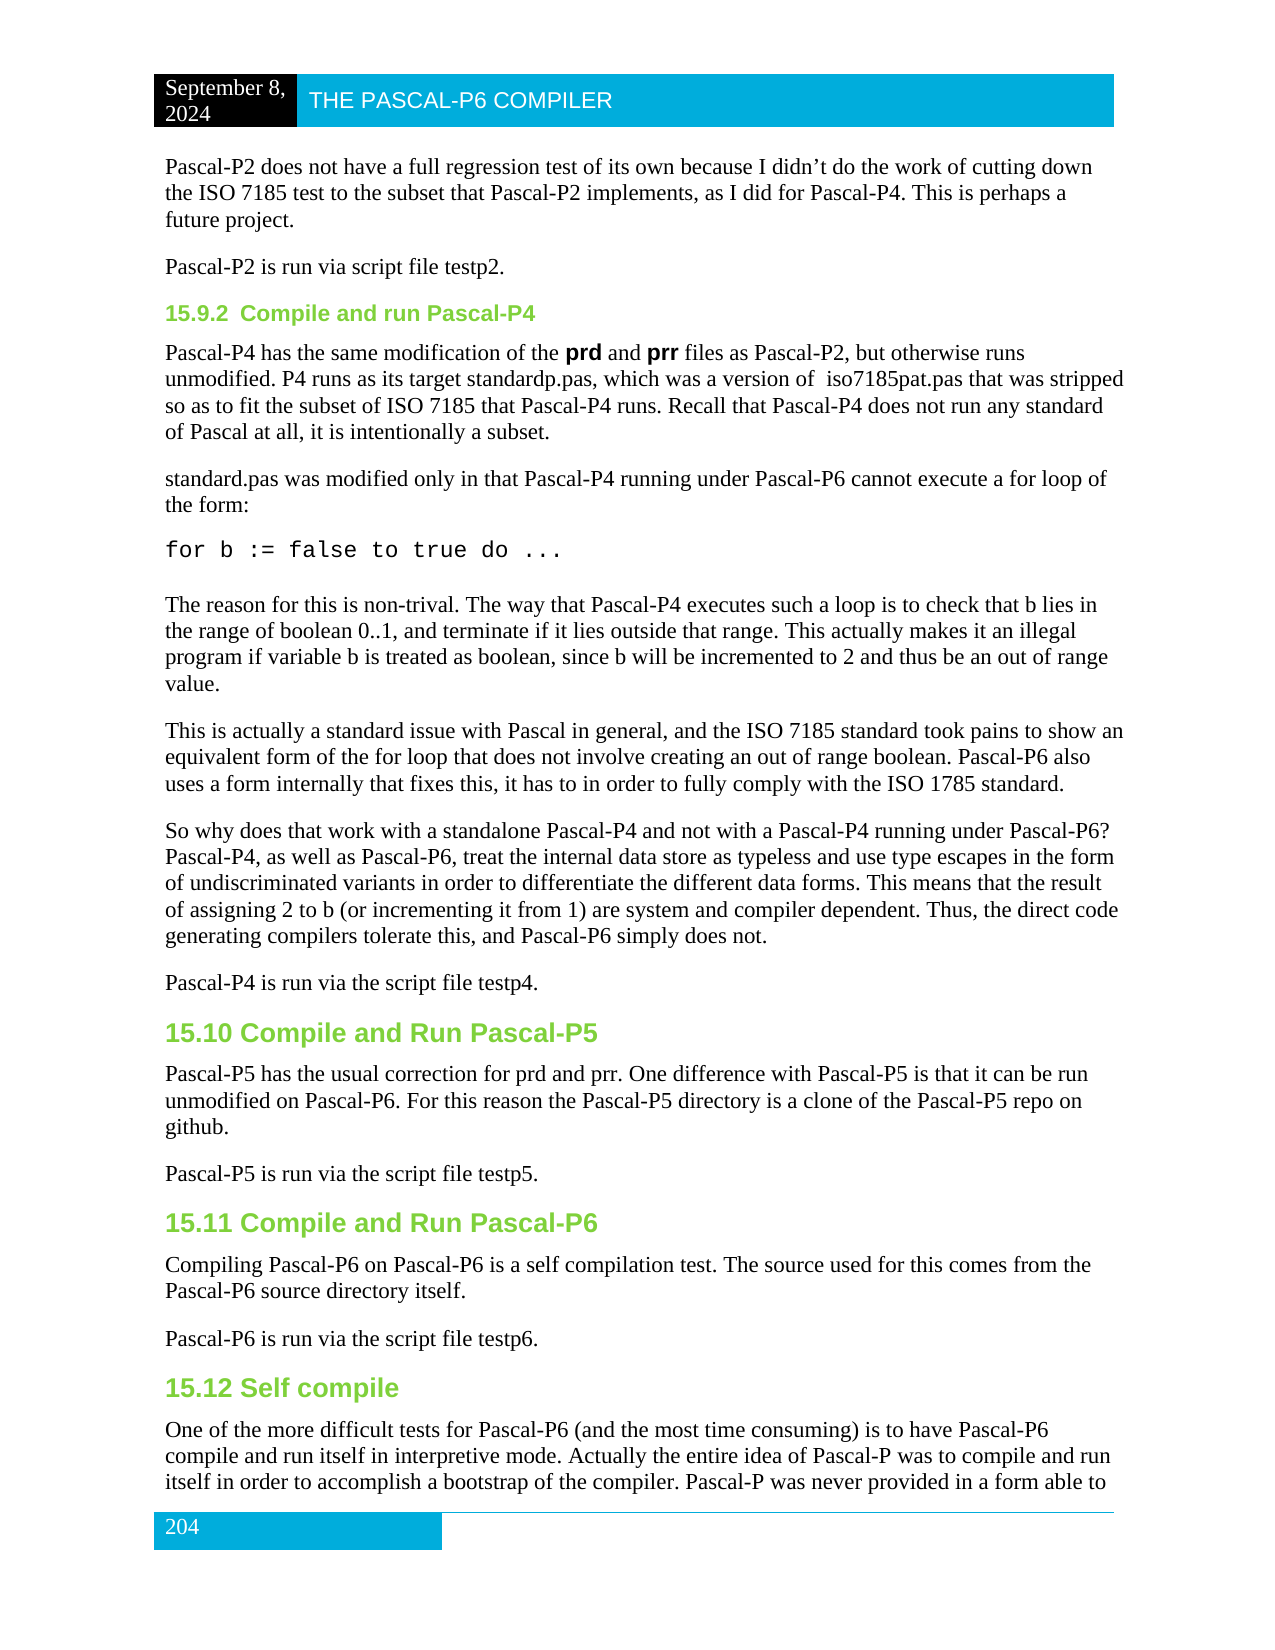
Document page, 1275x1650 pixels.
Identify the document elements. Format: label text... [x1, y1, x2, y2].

text Pascal-P4 is run via the script file testp4. [165, 969, 1125, 996]
subtitle Self compile [165, 1372, 1125, 1403]
subtitle Compile and run Pascal-P4 [165, 300, 1125, 326]
text Compiling Pascal-P6 on Pascal-P6 is a self compilation test. The source used for this comes from the Pascal-P6 source directory itself. [165, 1251, 1125, 1304]
text This is actually a standard issue with Pascal in general, and the ISO 7185 standard took pains to show an equivalent form of the for loop that does not involve creating an out of range boolean. Pascal-P6 also uses a form internally that fixes this, it has to in order to fully comply with the ISO 1785 standard. [165, 717, 1125, 796]
text Pascal-P6 is run via the script file testp6. [165, 1325, 1125, 1351]
text Pascal-P2 does not have a full regression test of its own because I didn’t do the work of cutting down the ISO 7185 test to the subset that Pascal-P2 implements, as I did for Pascal-P4. This is perhaps a future project. [165, 153, 1125, 232]
subtitle Compile and Run Pascal-P6 [165, 1207, 1125, 1239]
text One of the more difficult tests for Pascal-P6 (and the most time consuming) is to have Pascal-P6 compile and run itself in interpretive mode. Actually the entire idea of Pascal-P was to compile and run itself in order to accomplish a bootstrap of the compiler. Pascal-P was never provided in a form able to [165, 1416, 1125, 1495]
text The reason for this is non-trival. The way that Pascal-P4 executes such a loop is to check that b lies in the range of boolean 0..1, and terminate if it lies outside that range. This actually makes it an illegal program if variable b is treated as boolean, since b will be incremented to 2 and thus be an out of range value. [165, 591, 1125, 696]
text Pascal-P5 is run via the script file testp5. [165, 1160, 1125, 1187]
subtitle Compile and Run Pascal-P5 [165, 1017, 1125, 1048]
text Pascal-P2 is run via script file testp2. [165, 253, 1125, 279]
text Pascal-P4 has the same modification of the prd and prr files as Pascal-P2, but otherwise runs unmodified. P4 runs as its target standardp.pas, which was a version of iso7185pat.pas that was stripped so as to fit the subset of ISO 7185 that Pascal-P4 runs. Recall that Pascal-P4 does not run any standard of Pascal at all, it is intentionally a subset. [165, 339, 1125, 444]
text So why does that work with a standalone Pascal-P4 and not with a Pascal-P4 running under Pascal-P6? Pascal-P4, as well as Pascal-P6, treat the internal data store as typeless and use type escapes in the form of undiscriminated variants in order to differentiate the different data forms. This means that the result of assigning 2 to b (or incrementing it from 1) are system and compiler dependent. Thus, the direct code generating compilers tolerate this, and Pascal-P6 simply does not. [165, 817, 1125, 948]
text Pascal-P5 has the usual correction for prd and prr. One difference with Pascal-P5 is that it can be run unmodified on Pascal-P6. For this reason the Pascal-P5 directory is a clone of the Pascal-P5 repo on github. [165, 1060, 1125, 1139]
text for b := false to true do ... [165, 539, 1125, 565]
text standard.pas was modified only in that Pascal-P4 running under Pascal-P6 cannot execute a for loop of the form: [165, 465, 1125, 518]
